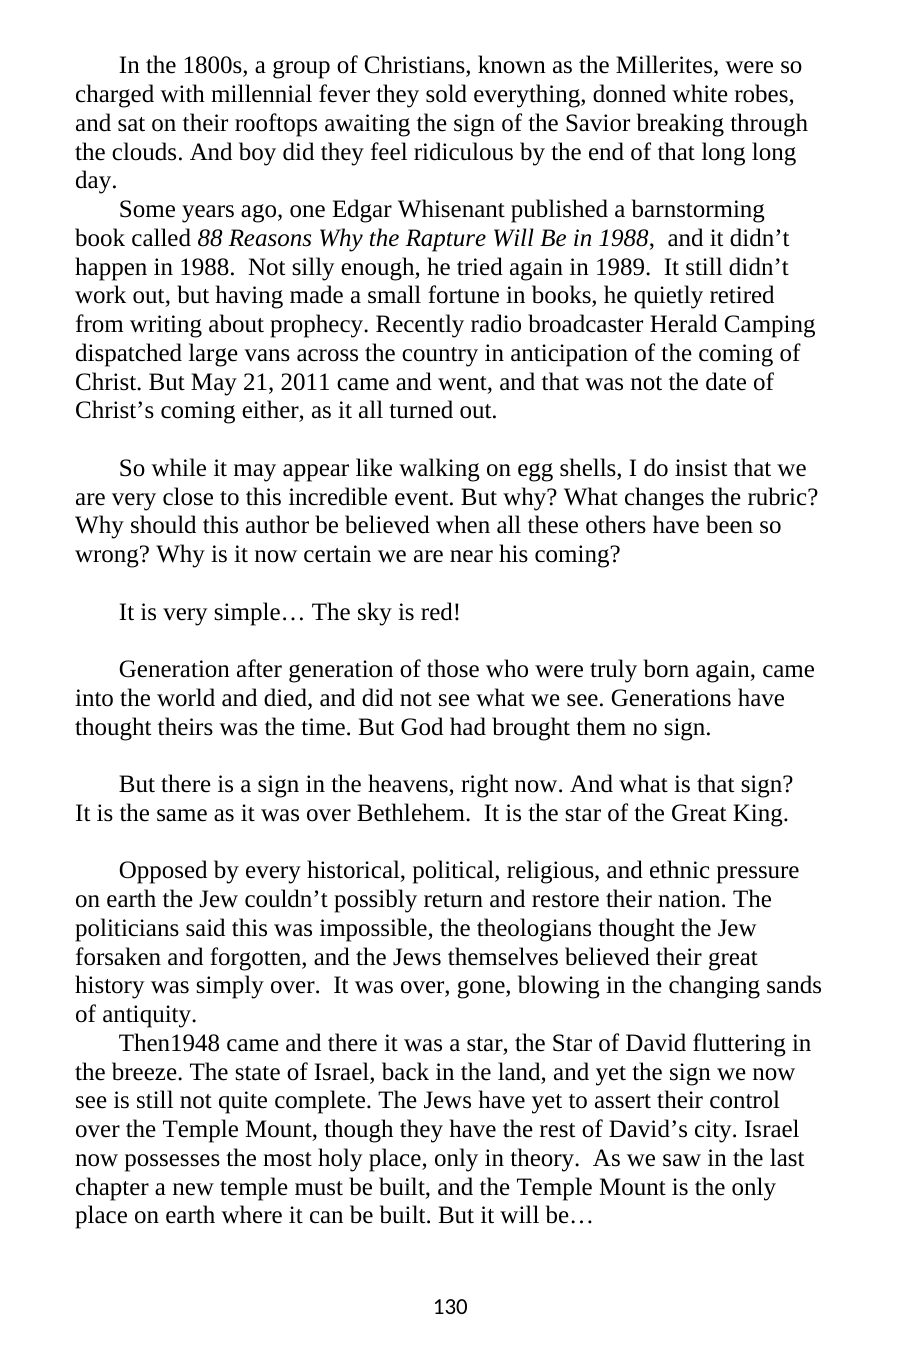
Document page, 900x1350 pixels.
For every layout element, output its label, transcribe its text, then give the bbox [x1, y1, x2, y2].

text It is the same as it was over Bethlehem. It is the star of the Great King. [75, 798, 825, 827]
text book called 88 Reasons Why the Rapture Will Be in 1988, and it didn’t happen in 1988. Not silly enough, he tried again in 1989. It still didn’t work out, but having made a small fortune in books, he quietly retired from writing about prophecy. Recently radio broadcaster Herald Camping dispatched large vans across the country in anticipation of the coming of Christ. But May 21, 2011 came and went, and that was not the date of Christ’s coming either, as it all turned out. [75, 223, 825, 424]
text Some years ago, one Edgar Whisenant published a barnstorming [75, 194, 825, 223]
text But there is a sign in the heavens, right now. And what is that sign? [75, 769, 825, 798]
text So while it may appear like walking on egg shells, I do insist that we are very close to this incredible event. But why? What changes the rubric? Why should this author be believed when all these others have been so wrong? Why is it now certain we are near his coming? [75, 453, 825, 568]
text It is very simple… The sky is red! [75, 597, 825, 626]
text Opposed by every historical, political, religious, and ethnic pressure on earth the Jew couldn’t possibly return and restore their nation. The politicians said this was impossible, the theologians thought the Jew forsaken and forgotten, and the Jews themselves believed their great history was simply over. It was over, gone, blowing in the changing sands of antiquity. [75, 856, 825, 1028]
text Then1948 came and there it was a star, the Star of David fluttering in the breeze. The state of Israel, back in the land, and yet the sign we now see is still not quite complete. The Jews have yet to assert their control over the Temple Mount, though they have the rest of David’s city. Israel now possesses the most holy place, only in theory. As we saw in the last chapter a new temple must be built, and the Temple Mount is the only place on earth where it can be built. But it will be… [75, 1028, 825, 1229]
text Generation after generation of those who were truly born again, came into the world and died, and did not see what we see. Generations have thought theirs was the time. But God had brought them no sign. [75, 654, 825, 741]
text In the 1800s, a group of Christians, known as the Millerites, were so charged with millennial fever they sold everything, donned white robes, and sat on their rooftops awaiting the sign of the Savior breaking through the clouds. And boy did they feel ridiculous by the end of that long long day. [75, 51, 825, 194]
